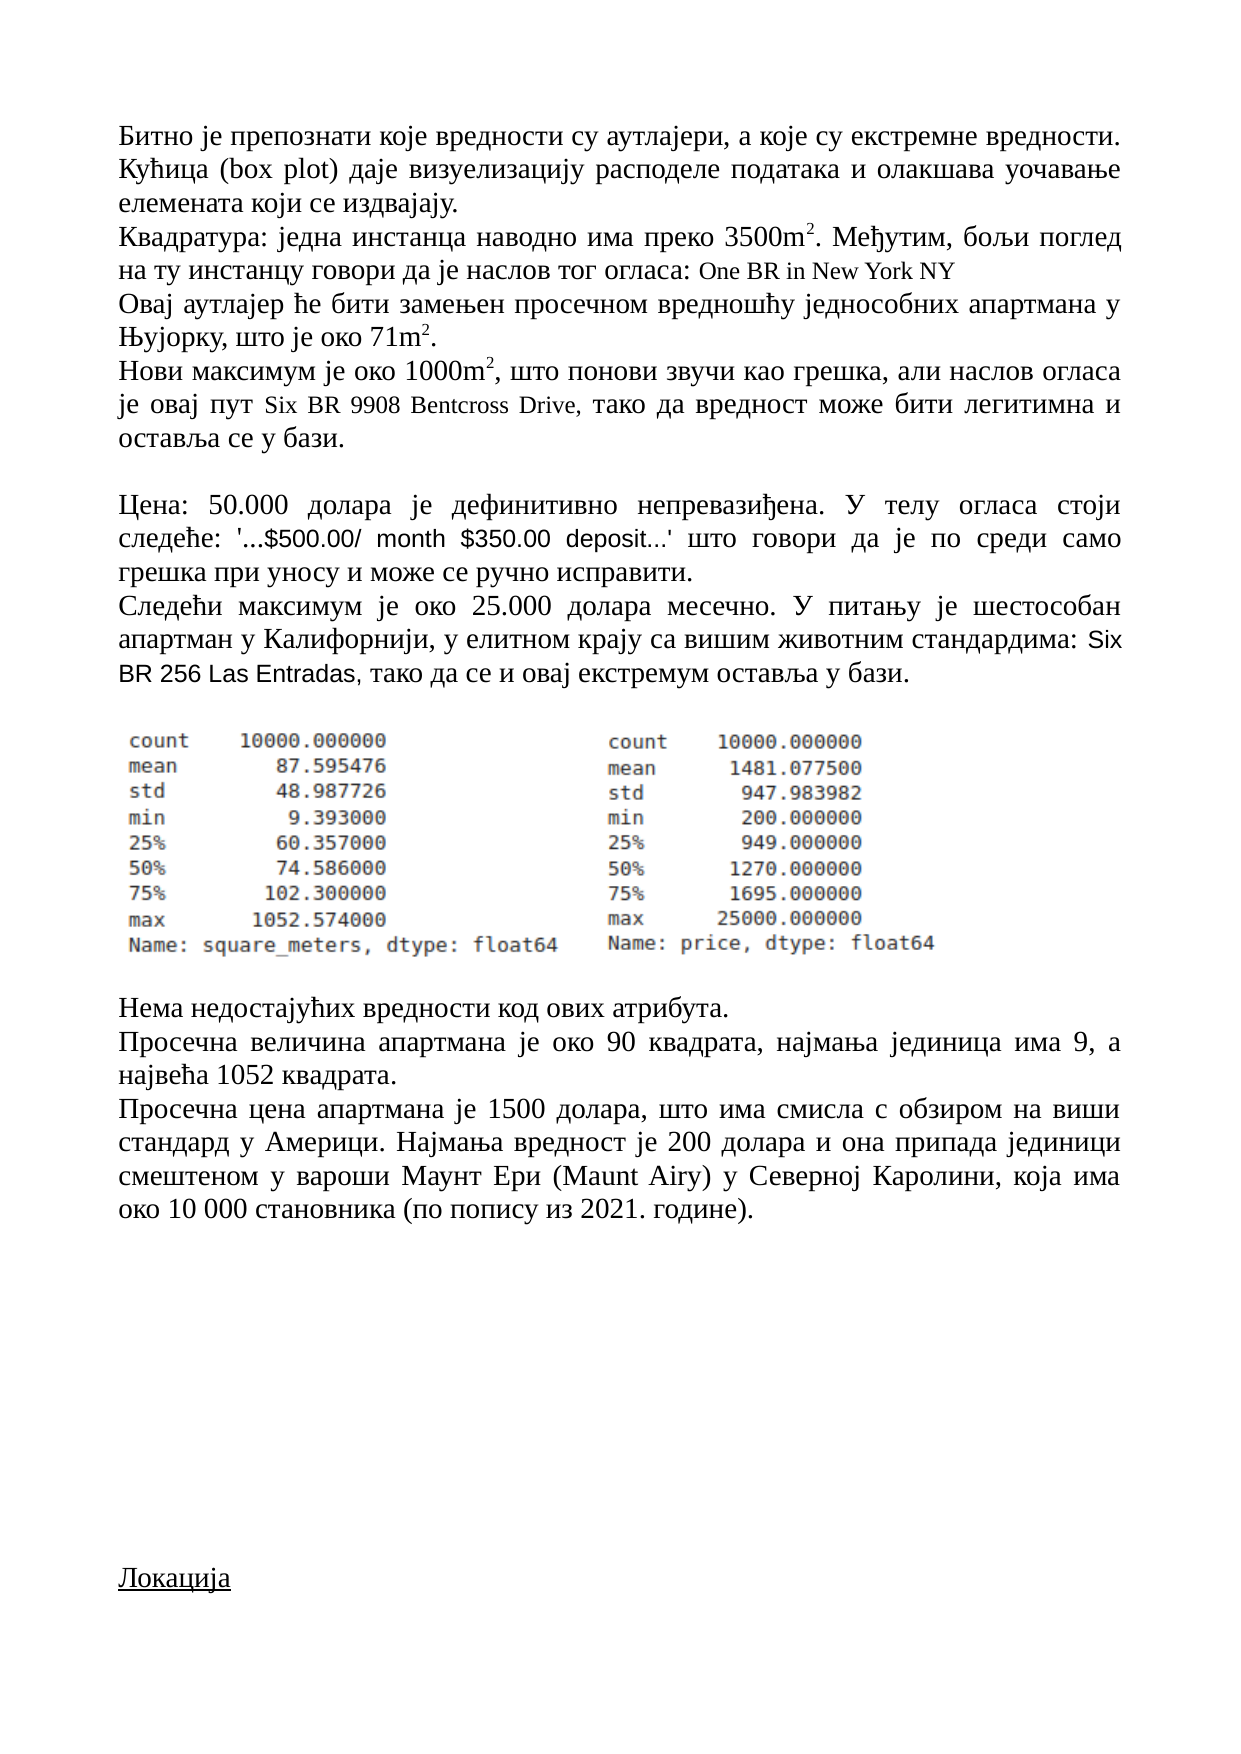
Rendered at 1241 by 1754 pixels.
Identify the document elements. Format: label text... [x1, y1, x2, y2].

text Битно је препознати које вредности су аутлајери, а које су екстремне вредности. Кућица (box plot) даје визуелизацију расподеле података и олакшава уочавање елемената који се издвајају. [118, 118, 1122, 219]
text Просечна цена апартмана је 1500 долара, што има смисла с обзиром на виши стандард у Америци. Најмања вредност је 200 долара и она припада јединици смештеном у вароши Маунт Ери (Maunt Airy) у Северној Каролини, која има око 10 000 становника (по попису из 2021. године). [118, 1091, 1122, 1225]
text Квадратура: једна инстанца наводно има преко 3500m2. Међутим, бољи поглед на ту инстанцу говори да је наслов тог огласа: One BR in New York NY [118, 219, 1122, 286]
text Нема недостајућих вредности код ових атрибута. [118, 990, 1122, 1024]
text Локација [118, 1560, 1122, 1594]
picture [121, 721, 563, 971]
picture [592, 721, 1027, 967]
text Овај аутлајер ће бити замењен просечном вредношћу једнособних апартмана у Њујорку, што је око 71m2. [118, 286, 1122, 353]
text Следећи максимум је око 25.000 долара месечно. У питању је шестособан апартман у Калифорнији, у елитном крају са вишим животним стандардима: Six BR 256 Las Entradas, тако да се и овај екстремум оставља у бази. [118, 588, 1122, 688]
text Просечна величина апартмана је око 90 квадрата, најмања јединица има 9, а највећа 1052 квадрата. [118, 1024, 1122, 1091]
text Нови максимум је око 1000m2, што понови звучи као грешка, али наслов огласа је овај пут Six BR 9908 Bentcross Drive, тако да вредност може бити легитимна и оставља се у бази. [118, 353, 1122, 453]
text Цена: 50.000 долара је дефинитивно непревазиђена. У телу огласа стоји следеће: '...$500.00/ month $350.00 deposit...' што говори да је по среди само грешка при уносу и може се ручно исправити. [118, 487, 1122, 588]
